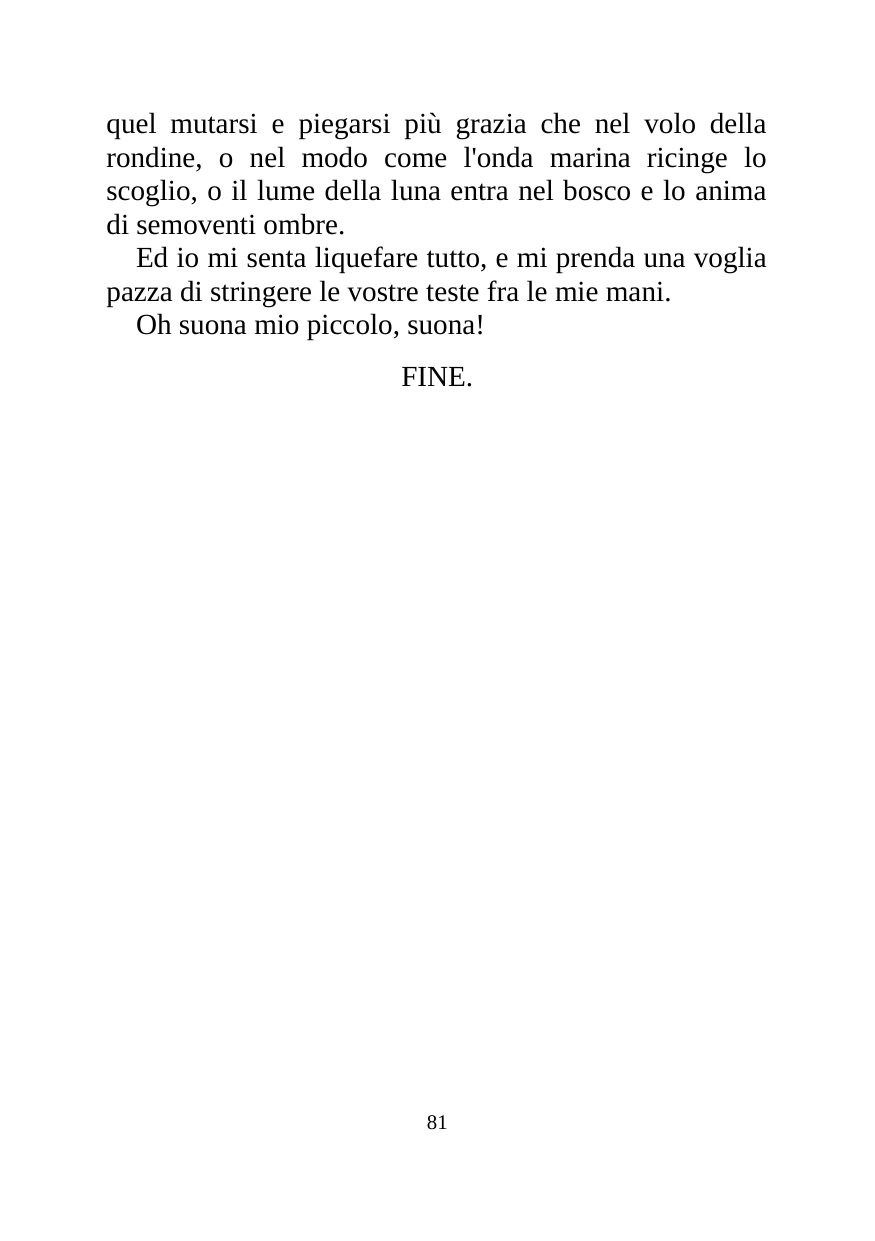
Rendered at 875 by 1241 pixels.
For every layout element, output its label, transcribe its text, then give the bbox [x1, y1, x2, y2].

text Ed io mi senta liquefare tutto, e mi prenda una voglia pazza di stringere le vostre teste fra le mie mani. [106, 240, 768, 307]
text quel mutarsi e piegarsi più grazia che nel volo della rondine, o nel modo come l'onda marina ricinge lo scoglio, o il lume della luna entra nel bosco e lo anima di semoventi ombre. [106, 106, 768, 240]
text Oh suona mio piccolo, suona! [106, 307, 768, 341]
text FINE. [106, 359, 768, 392]
